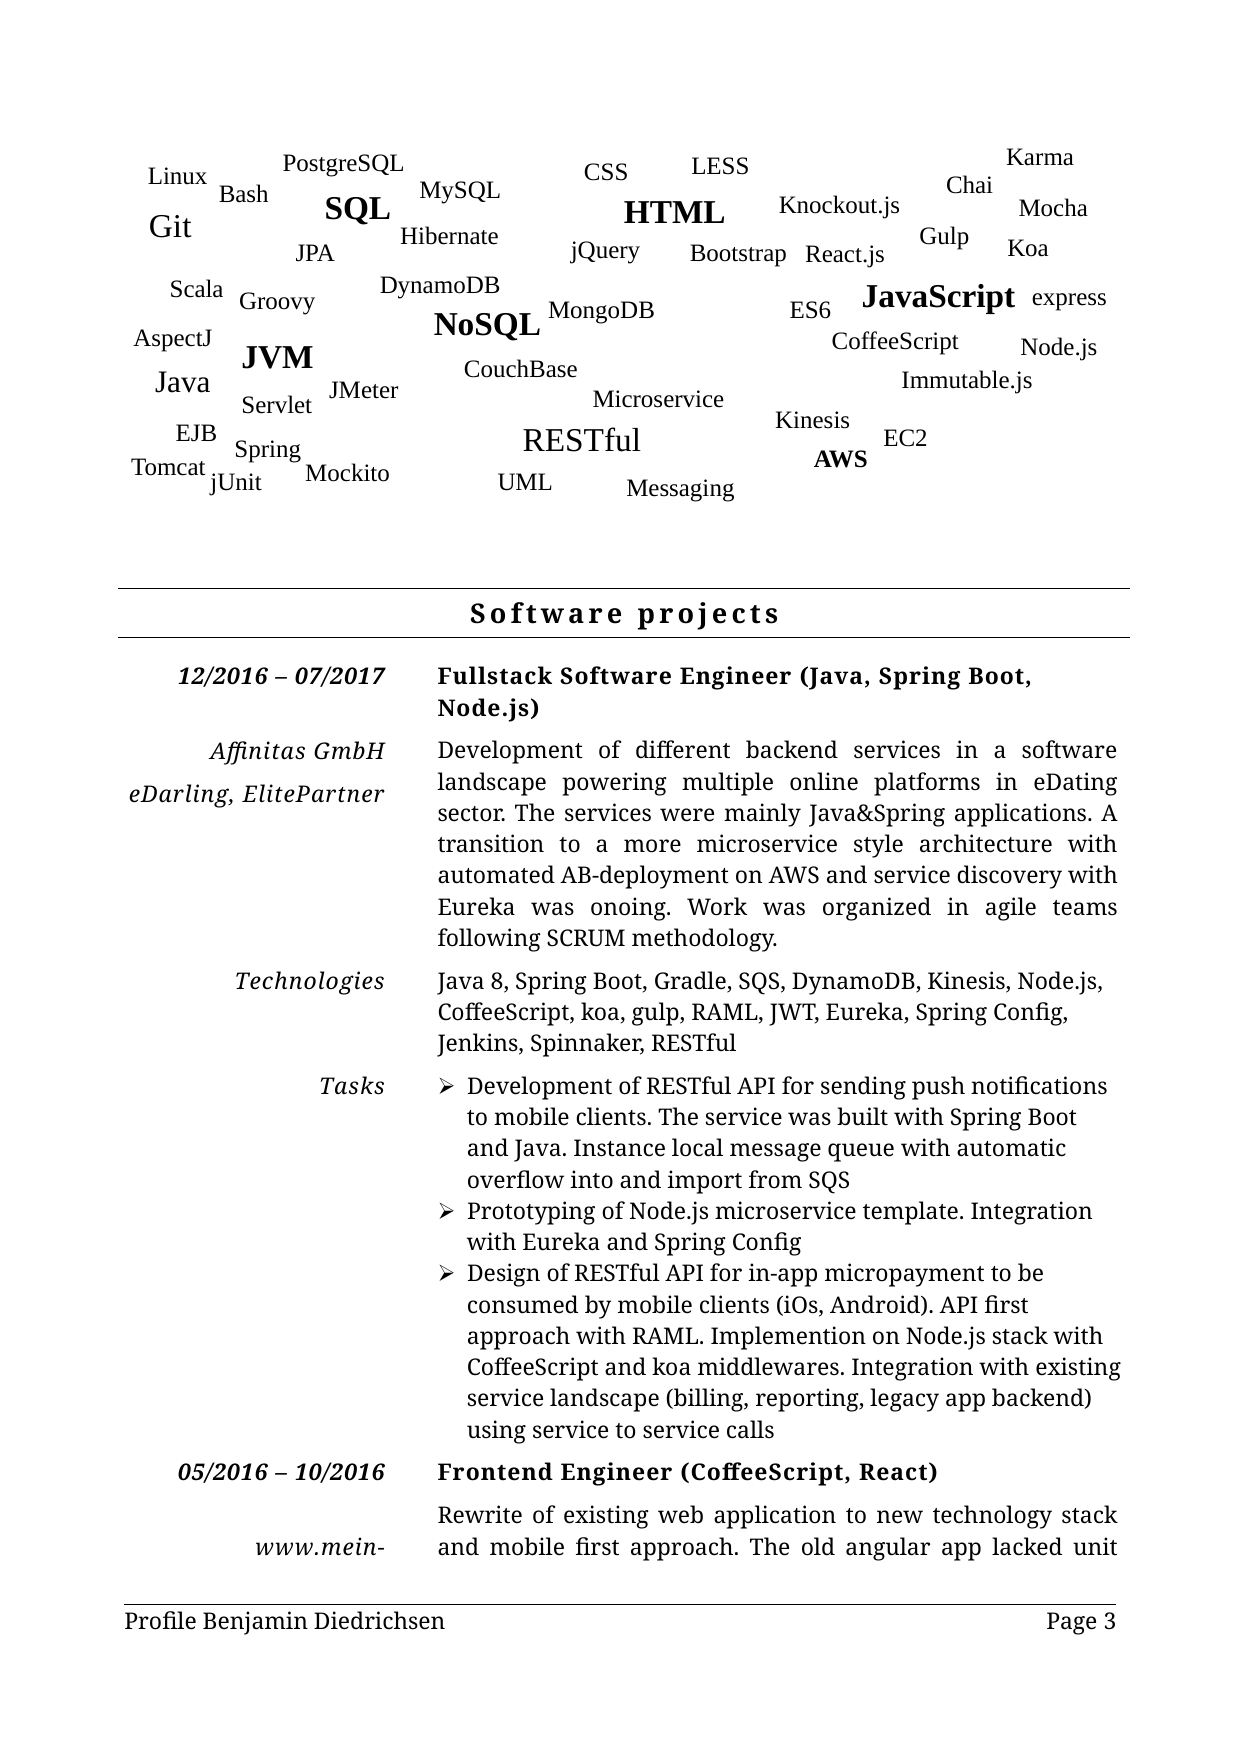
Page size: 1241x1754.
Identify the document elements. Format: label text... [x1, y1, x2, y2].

table_cell Development of RESTful API for sending push notifications to mobile clients. The service was built with Spring Boot and Java. Instance local message queue with automatic overflow into and import from SQS Prototyping of Node.js microservice template. Integration with Eureka and Spring Config Design of RESTful API for in-app micropayment to be consumed by mobile clients (iOs, Android). API first approach with RAML. Implemention on Node.js stack with CoffeeScript and koa middlewares. Integration with existing service landscape (billing, reporting, legacy app backend) using service to service calls [426, 1064, 1130, 1451]
table_cell Technologies [118, 959, 399, 1064]
table_header Software projects [118, 589, 1130, 637]
table_cell Tasks [118, 1064, 399, 1451]
table_cell 05/2016 – 10/2016 www.mein- [118, 1451, 399, 1568]
table_cell Java 8, Spring Boot, Gradle, SQS, DynamoDB, Kinesis, Node.js, CoffeeScript, koa, gulp, RAML, JWT, Eureka, Spring Config, Jenkins, Spinnaker, RESTful [426, 959, 1130, 1064]
table_cell [399, 959, 426, 1064]
table_cell [399, 655, 426, 959]
table_cell Fullstack Software Engineer (Java, Spring Boot, Node.js) Development of different backend services in a software landscape powering multiple online platforms in eDating sector. The services were mainly Java&Spring applications. A transition to a more microservice style architecture with automated AB-deployment on AWS and service discovery with Eureka was onoing. Work was organized in agile teams following SCRUM methodology. [426, 655, 1130, 959]
table_cell [426, 638, 1130, 654]
table_cell Frontend Engineer (CoffeeScript, React) Rewrite of existing web application to new technology stack and mobile first approach. The old angular app lacked unit [426, 1451, 1130, 1568]
table_cell [399, 1064, 426, 1451]
table_cell [399, 1451, 426, 1568]
table_cell 12/2016 – 07/2017 Affinitas GmbH eDarling, ElitePartner [118, 655, 399, 959]
table_cell [399, 638, 426, 654]
table_cell [118, 638, 399, 654]
